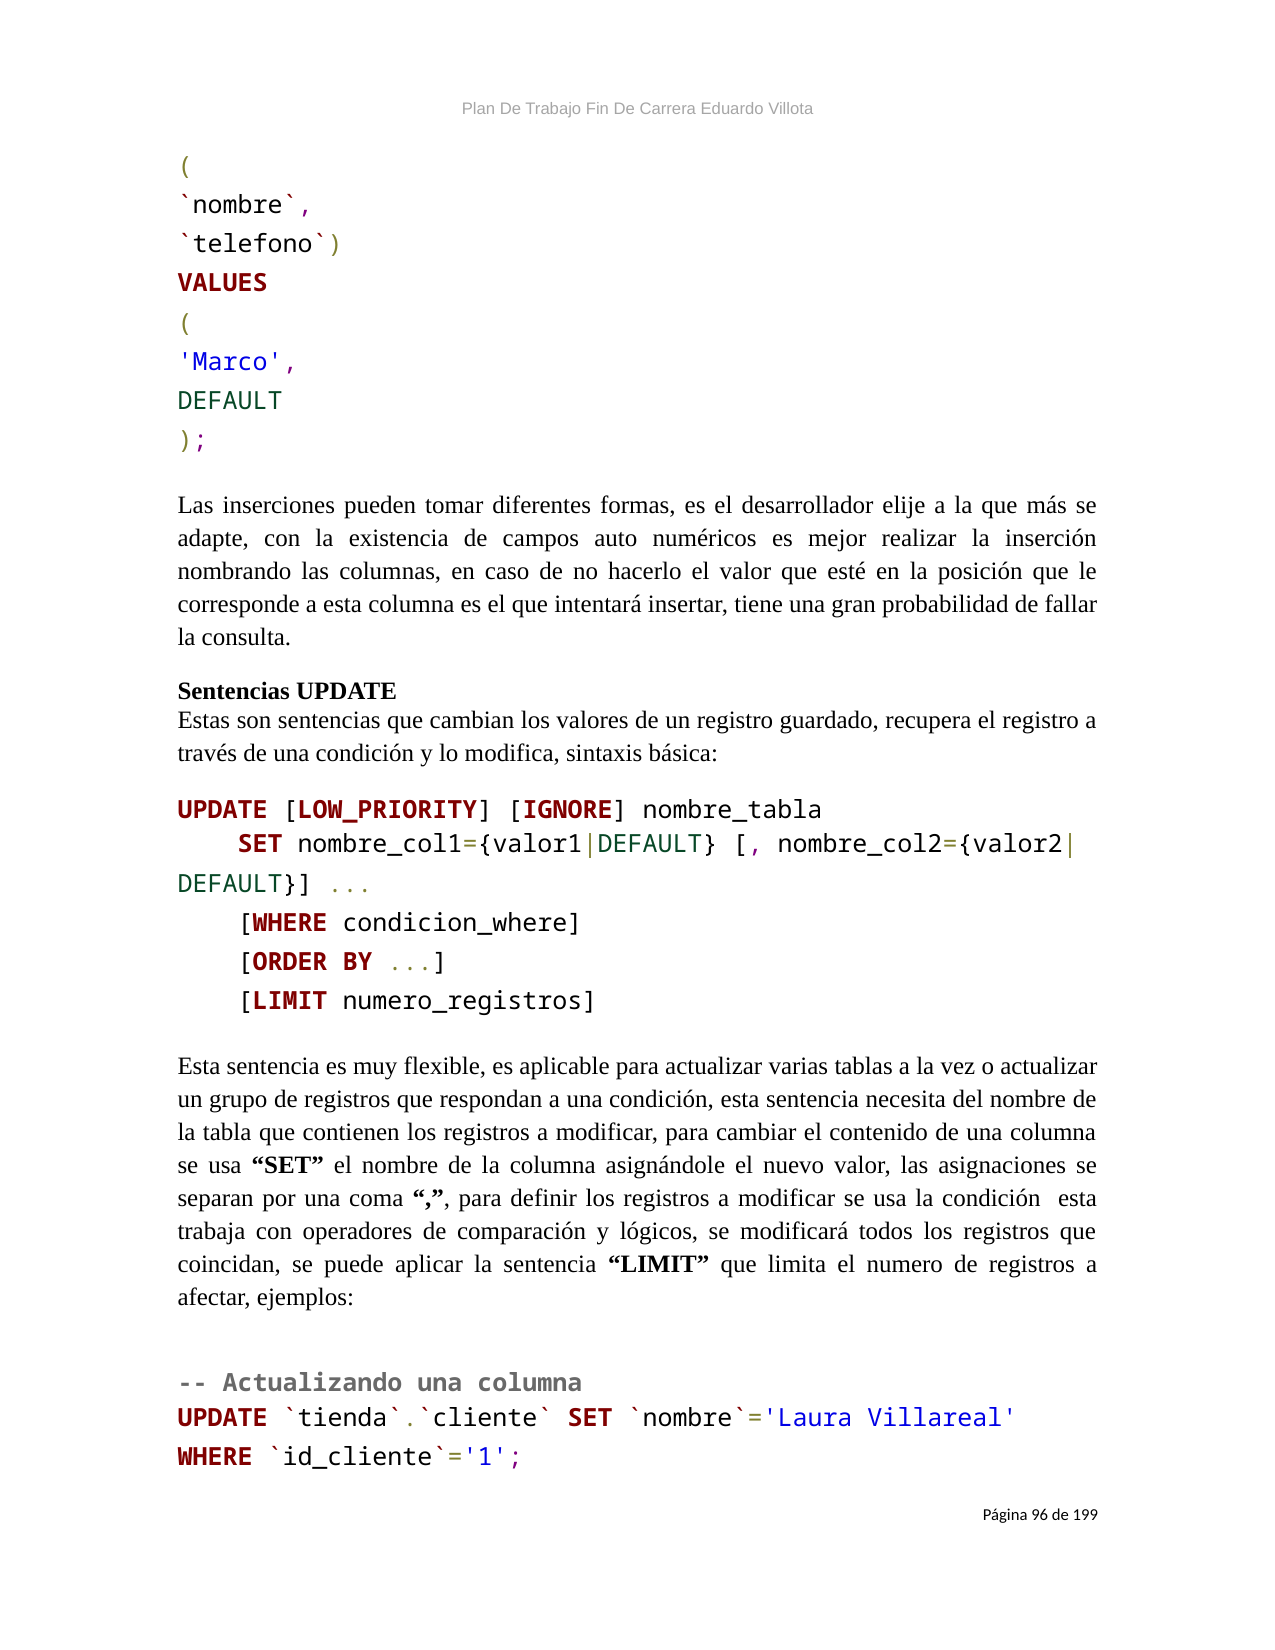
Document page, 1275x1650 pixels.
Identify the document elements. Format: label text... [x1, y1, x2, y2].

text 'Marco', [177, 343, 1098, 377]
text `nombre`, [177, 187, 1098, 221]
text Esta sentencia es muy flexible, es aplicable para actualizar varias tablas a la vez o actualizar un grupo de registros que respondan a una condición, esta sentencia necesita del nombre de la tabla que contienen los registros a modificar, para cambiar el contenido de una columna se usa “SET” el nombre de la columna asignándole el nuevo valor, las asignaciones se separan por una coma “,”, para definir los registros a modificar se usa la condición esta trabaja con operadores de comparación y lógicos, se modificará todos los registros que coincidan, se puede aplicar la sentencia “LIMIT” que limita el numero de registros a afectar, ejemplos: [177, 1051, 1098, 1311]
text SET nombre_col1={valor1|DEFAULT} [, nombre_col2={valor2|DEFAULT}] ... [177, 826, 1098, 899]
text UPDATE [LOW_PRIORITY] [IGNORE] nombre_tabla [177, 792, 1098, 826]
text [ORDER BY ...] [177, 943, 1098, 978]
text -- Actualizando una columna [177, 1365, 1098, 1399]
text ); [177, 422, 1098, 456]
text UPDATE `tienda`.`cliente` SET `nombre`='Laura Villareal' WHERE `id_cliente`='1'; [177, 1399, 1098, 1472]
text ( [177, 304, 1098, 338]
text [LIMIT numero_registros] [177, 983, 1098, 1017]
text Estas son sentencias que cambian los valores de un registro guardado, recupera el registro a través de una condición y lo modifica, sintaxis básica: [177, 705, 1098, 767]
text [WHERE condicion_where] [177, 904, 1098, 938]
text VALUES [177, 265, 1098, 299]
text ( [177, 148, 1098, 182]
text Las inserciones pueden tomar diferentes formas, es el desarrollador elije a la que más se adapte, con la existencia de campos auto numéricos es mejor realizar la inserción nombrando las columnas, en caso de no hacerlo el valor que esté en la posición que le corresponde a esta columna es el que intentará insertar, tiene una gran probabilidad de fallar la consulta. [177, 490, 1098, 651]
text Sentencias UPDATE [177, 676, 1098, 705]
text `telefono`) [177, 226, 1098, 260]
text DEFAULT [177, 383, 1098, 417]
